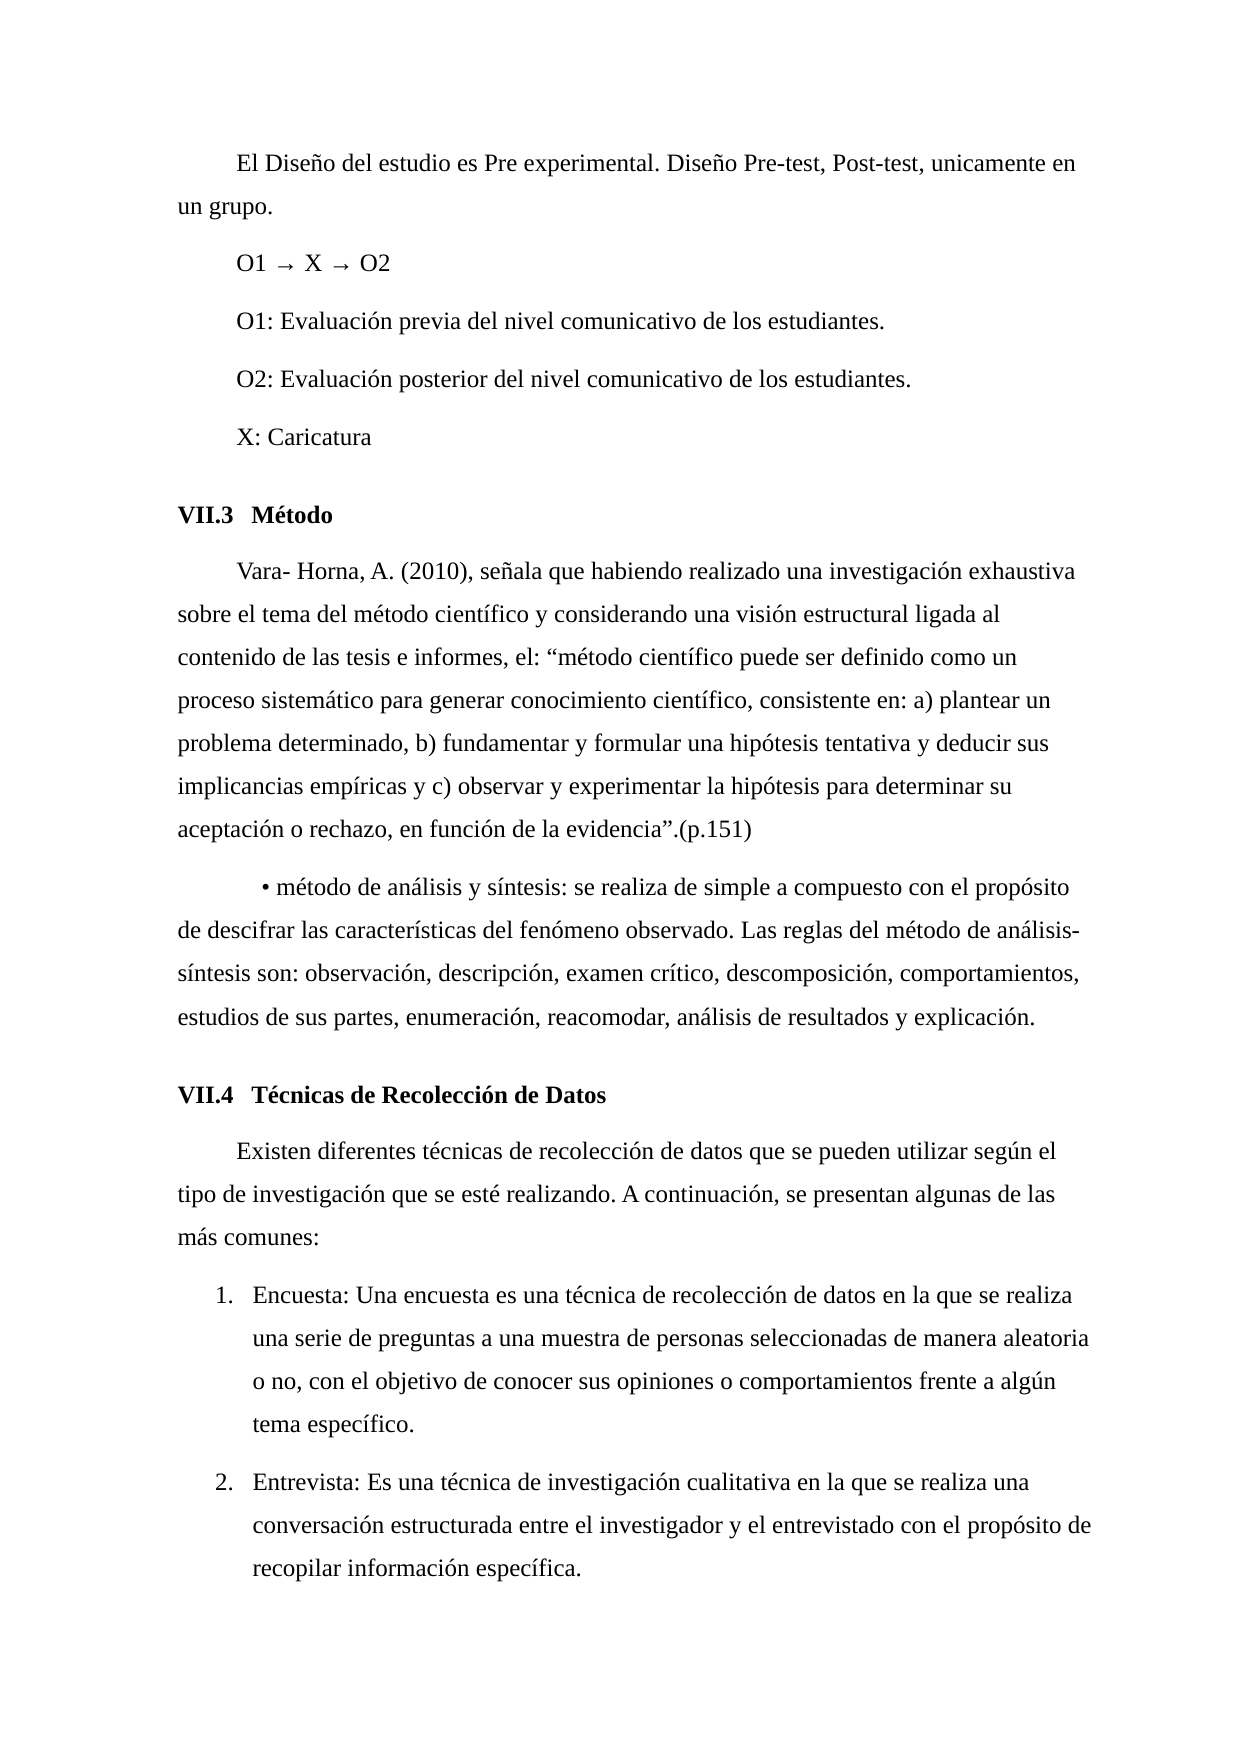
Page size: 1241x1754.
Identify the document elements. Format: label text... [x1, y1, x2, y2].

text O1: Evaluación previa del nivel comunicativo de los estudiantes. [177, 306, 1093, 335]
text X: Caricatura [177, 422, 1093, 450]
text O1 → X → O2 [177, 248, 1093, 277]
text Vara- Horna, A. (2010), señala que habiendo realizado una investigación exhaustiva sobre el tema del método científico y considerando una visión estructural ligada al contenido de las tesis e informes, el: “método científico puede ser definido como un proceso sistemático para generar conocimiento científico, consistente en: a) plantear un problema determinado, b) fundamentar y formular una hipótesis tentativa y deducir sus implicancias empíricas y c) observar y experimentar la hipótesis para determinar su aceptación o rechazo, en función de la evidencia”.(p.151) [177, 556, 1093, 843]
list Encuesta: Una encuesta es una técnica de recolección de datos en la que se realiza una serie de preguntas a una muestra de personas seleccionadas de manera aleatoria o no, con el objetivo de conocer sus opiniones o comportamientos frente a algún tema específico. [215, 1280, 1093, 1438]
list Entrevista: Es una técnica de investigación cualitativa en la que se realiza una conversación estructurada entre el investigador y el entrevistado con el propósito de recopilar información específica. [215, 1467, 1093, 1582]
subtitle Técnicas de Recolección de Datos [177, 1080, 1093, 1109]
subtitle Método [177, 500, 1093, 529]
text Existen diferentes técnicas de recolección de datos que se pueden utilizar según el tipo de investigación que se esté realizando. A continuación, se presentan algunas de las más comunes: [177, 1136, 1093, 1251]
text El Diseño del estudio es Pre experimental. Diseño Pre-test, Post-test, unicamente en un grupo. [177, 148, 1093, 219]
text O2: Evaluación posterior del nivel comunicativo de los estudiantes. [177, 364, 1093, 393]
text • método de análisis y síntesis: se realiza de simple a compuesto con el propósito de descifrar las características del fenómeno observado. Las reglas del método de análisis-síntesis son: observación, descripción, examen crítico, descomposición, comportamientos, estudios de sus partes, enumeración, reacomodar, análisis de resultados y explicación. [177, 872, 1093, 1030]
